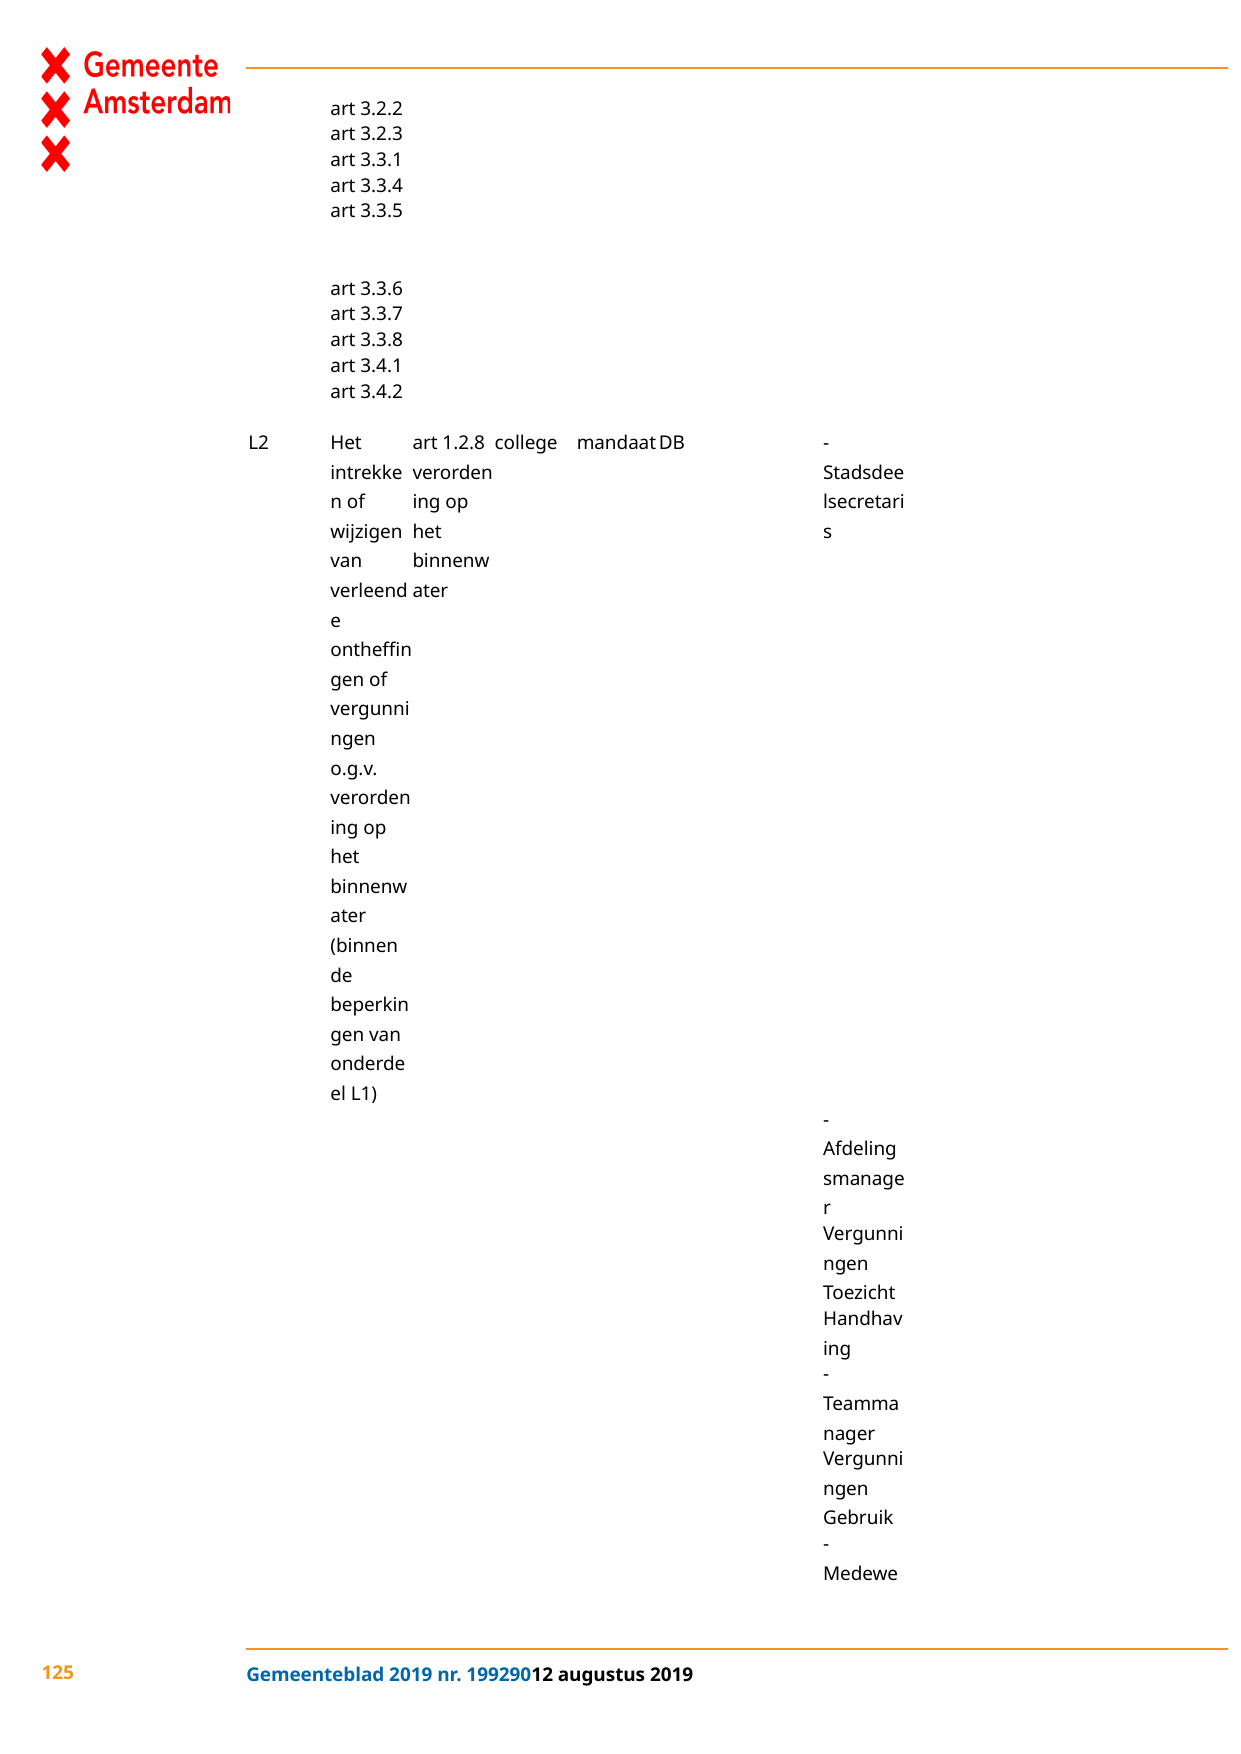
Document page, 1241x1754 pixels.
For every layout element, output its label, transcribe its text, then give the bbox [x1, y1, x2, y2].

table_cell [905, 404, 987, 429]
table_cell [823, 301, 905, 326]
table_cell [412, 146, 494, 172]
table_cell [577, 1106, 659, 1220]
table_cell art 3.3.8 [330, 326, 412, 352]
table_cell [905, 1305, 987, 1361]
table_cell [494, 326, 577, 352]
table_cell [741, 1445, 823, 1530]
table_cell [905, 224, 987, 249]
table_cell [248, 301, 330, 326]
table_cell [1069, 429, 1152, 1106]
table_cell [987, 198, 1069, 223]
table_cell [577, 301, 659, 326]
table_cell [412, 198, 494, 223]
table_cell [1069, 275, 1152, 301]
table_cell [494, 404, 577, 429]
table_cell art 1.2.8 verordening op het binnenwater [412, 429, 494, 1106]
table_cell [905, 172, 987, 198]
table_cell [987, 1106, 1069, 1220]
table_cell [987, 146, 1069, 172]
table_cell [412, 224, 494, 249]
table_cell [330, 1305, 412, 1361]
table_cell - Stadsdeelsecretaris [823, 429, 905, 1106]
table_cell [987, 275, 1069, 301]
table_cell [741, 1220, 823, 1305]
table_cell [330, 224, 412, 249]
table_cell [987, 404, 1069, 429]
table_cell [577, 95, 659, 121]
table_cell [905, 249, 987, 275]
table_cell [330, 1530, 412, 1586]
table_cell [412, 1106, 494, 1220]
table_cell [248, 146, 330, 172]
table_cell [412, 301, 494, 326]
table_cell [823, 95, 905, 121]
table_cell [412, 326, 494, 352]
table_cell [905, 1445, 987, 1530]
table_cell [987, 95, 1069, 121]
table_cell Het intrekken of wijzigen van verleende ontheffingen of vergunningen o.g.v. verordening op het binnenwater (binnen de beperkingen van onderdeel L1) [330, 429, 412, 1106]
table_cell [248, 224, 330, 249]
table_cell [1069, 146, 1152, 172]
table_cell [659, 301, 741, 326]
table_cell [741, 224, 823, 249]
table_cell [412, 1530, 494, 1586]
table_cell [741, 95, 823, 121]
table_cell [412, 249, 494, 275]
table_cell art 3.4.1 [330, 352, 412, 378]
table_cell [248, 95, 330, 121]
table_cell [823, 121, 905, 146]
table_cell [248, 121, 330, 146]
table_cell [494, 352, 577, 378]
table_cell [987, 378, 1069, 403]
table_cell [1069, 1361, 1152, 1445]
table_cell art 3.3.5 [330, 198, 412, 223]
table_cell [659, 198, 741, 223]
table_cell [1069, 224, 1152, 249]
table_cell [741, 404, 823, 429]
table_cell - Afdelingsmanager [823, 1106, 905, 1220]
table_cell [741, 1361, 823, 1445]
table_cell [248, 1530, 330, 1586]
table_cell -Teammanager [823, 1361, 905, 1445]
table_cell [1069, 95, 1152, 121]
table_cell art 3.2.2 [330, 95, 412, 121]
table_cell [1069, 301, 1152, 326]
table_cell college [494, 429, 577, 1106]
table_cell [494, 378, 577, 403]
table_cell [823, 326, 905, 352]
table_cell [905, 198, 987, 223]
table_cell [494, 1361, 577, 1445]
table_cell [248, 1305, 330, 1361]
table_cell [823, 224, 905, 249]
table_cell [577, 378, 659, 403]
table_cell [987, 172, 1069, 198]
table_cell [248, 326, 330, 352]
table_cell [659, 224, 741, 249]
table_cell [330, 1220, 412, 1305]
table_cell [987, 224, 1069, 249]
table_cell [659, 1106, 741, 1220]
table_cell [412, 172, 494, 198]
table_cell [248, 404, 330, 429]
table_cell [741, 172, 823, 198]
table_cell DB [659, 429, 741, 1106]
table_cell [412, 1220, 494, 1305]
table_cell [330, 249, 412, 275]
table_cell mandaat [577, 429, 659, 1106]
table_cell [659, 275, 741, 301]
table_cell [659, 378, 741, 403]
table_cell [741, 429, 823, 1106]
table_cell [1069, 249, 1152, 275]
table_cell [412, 1305, 494, 1361]
table_cell [987, 1220, 1069, 1305]
table_cell [494, 121, 577, 146]
table_cell art 3.3.1 [330, 146, 412, 172]
table_cell [823, 172, 905, 198]
table_cell [412, 1361, 494, 1445]
table_cell [1069, 1530, 1152, 1586]
table_cell [905, 326, 987, 352]
table_cell [1069, 172, 1152, 198]
table_cell [1069, 326, 1152, 352]
table_cell [330, 1361, 412, 1445]
table_cell [494, 1445, 577, 1530]
table_cell Handhaving [823, 1305, 905, 1361]
table_cell [987, 1305, 1069, 1361]
table_cell [659, 404, 741, 429]
table_cell [905, 378, 987, 403]
table_cell [494, 249, 577, 275]
table_cell [412, 1445, 494, 1530]
table_cell [248, 352, 330, 378]
table_cell [659, 172, 741, 198]
table_cell [987, 1361, 1069, 1445]
table_cell [905, 121, 987, 146]
table_cell [741, 121, 823, 146]
table_cell [248, 198, 330, 223]
table_cell [577, 146, 659, 172]
table_cell [1069, 404, 1152, 429]
table_cell [577, 172, 659, 198]
table_cell [248, 172, 330, 198]
table_cell [412, 378, 494, 403]
table_cell art 3.4.2 [330, 378, 412, 403]
table_cell L2 [248, 429, 330, 1106]
table_cell [659, 352, 741, 378]
table_cell [248, 249, 330, 275]
table_cell art 3.3.4 [330, 172, 412, 198]
table_cell [494, 275, 577, 301]
table_cell [987, 429, 1069, 1106]
table_cell Vergunningen Toezicht [823, 1220, 905, 1305]
table_cell [577, 1361, 659, 1445]
table_cell [659, 1530, 741, 1586]
table_cell [494, 146, 577, 172]
table_cell [741, 146, 823, 172]
table_cell [330, 404, 412, 429]
table_cell [987, 326, 1069, 352]
table_cell [1069, 352, 1152, 378]
table_cell [987, 1445, 1069, 1530]
table_cell [905, 1220, 987, 1305]
table_cell [494, 1305, 577, 1361]
table_cell [905, 95, 987, 121]
table_cell [905, 1530, 987, 1586]
table_cell [823, 198, 905, 223]
table_cell [905, 275, 987, 301]
table_cell [248, 1106, 330, 1220]
table_cell [577, 249, 659, 275]
table_cell [248, 1361, 330, 1445]
table_cell [741, 326, 823, 352]
table_cell [577, 121, 659, 146]
table_cell [823, 352, 905, 378]
table_cell [1069, 1305, 1152, 1361]
table_cell [741, 378, 823, 403]
table_cell [741, 198, 823, 223]
picture [41, 47, 231, 172]
table_cell [248, 378, 330, 403]
table_cell [412, 404, 494, 429]
table_cell [823, 275, 905, 301]
table_cell [905, 352, 987, 378]
table_cell [494, 1220, 577, 1305]
table_cell [659, 95, 741, 121]
table_cell [330, 1445, 412, 1530]
table_cell [659, 326, 741, 352]
table_cell [905, 1106, 987, 1220]
table_cell [494, 198, 577, 223]
table_cell [577, 1445, 659, 1530]
table_cell [577, 326, 659, 352]
table_cell [987, 249, 1069, 275]
table_cell [1069, 378, 1152, 403]
table_cell [823, 249, 905, 275]
table_cell [741, 352, 823, 378]
table_cell [659, 1361, 741, 1445]
table_cell [823, 146, 905, 172]
table_cell [741, 301, 823, 326]
table_cell [659, 1445, 741, 1530]
table_cell [987, 301, 1069, 326]
table_cell [741, 1305, 823, 1361]
table_cell [412, 352, 494, 378]
table_cell [577, 1530, 659, 1586]
table_cell [659, 121, 741, 146]
table_cell [1069, 121, 1152, 146]
table_cell [659, 249, 741, 275]
table_cell [577, 352, 659, 378]
table_cell [905, 1361, 987, 1445]
table_cell [412, 121, 494, 146]
table_cell [741, 1530, 823, 1586]
table_cell art 3.2.3 [330, 121, 412, 146]
table_cell [248, 275, 330, 301]
table_cell art 3.3.6 [330, 275, 412, 301]
table_cell [494, 1530, 577, 1586]
table_cell [1069, 1445, 1152, 1530]
table_cell [577, 404, 659, 429]
table_cell [412, 275, 494, 301]
table_cell [987, 121, 1069, 146]
table_cell [987, 1530, 1069, 1586]
table_cell [577, 1305, 659, 1361]
table_cell Vergunningen Gebruik [823, 1445, 905, 1530]
table_cell [1069, 198, 1152, 223]
table_cell [823, 404, 905, 429]
table_cell [577, 224, 659, 249]
table_cell [823, 378, 905, 403]
table_cell [494, 95, 577, 121]
table_cell [494, 301, 577, 326]
table_cell [987, 352, 1069, 378]
table_cell [905, 429, 987, 1106]
table_cell [248, 1220, 330, 1305]
table_cell art 3.3.7 [330, 301, 412, 326]
table_cell [659, 1220, 741, 1305]
table_cell [905, 146, 987, 172]
table_cell [494, 1106, 577, 1220]
table_cell [577, 275, 659, 301]
table_cell [494, 172, 577, 198]
table_cell [577, 1220, 659, 1305]
table_cell [659, 146, 741, 172]
table_cell [905, 301, 987, 326]
table_cell [741, 1106, 823, 1220]
table_cell [577, 198, 659, 223]
table_cell [494, 224, 577, 249]
table_cell -Medewe [823, 1530, 905, 1586]
table_cell [741, 249, 823, 275]
table_cell [659, 1305, 741, 1361]
table_cell [1069, 1106, 1152, 1220]
table_cell [248, 1445, 330, 1530]
table_cell [330, 1106, 412, 1220]
table_cell [741, 275, 823, 301]
table_cell [412, 95, 494, 121]
table_cell [1069, 1220, 1152, 1305]
